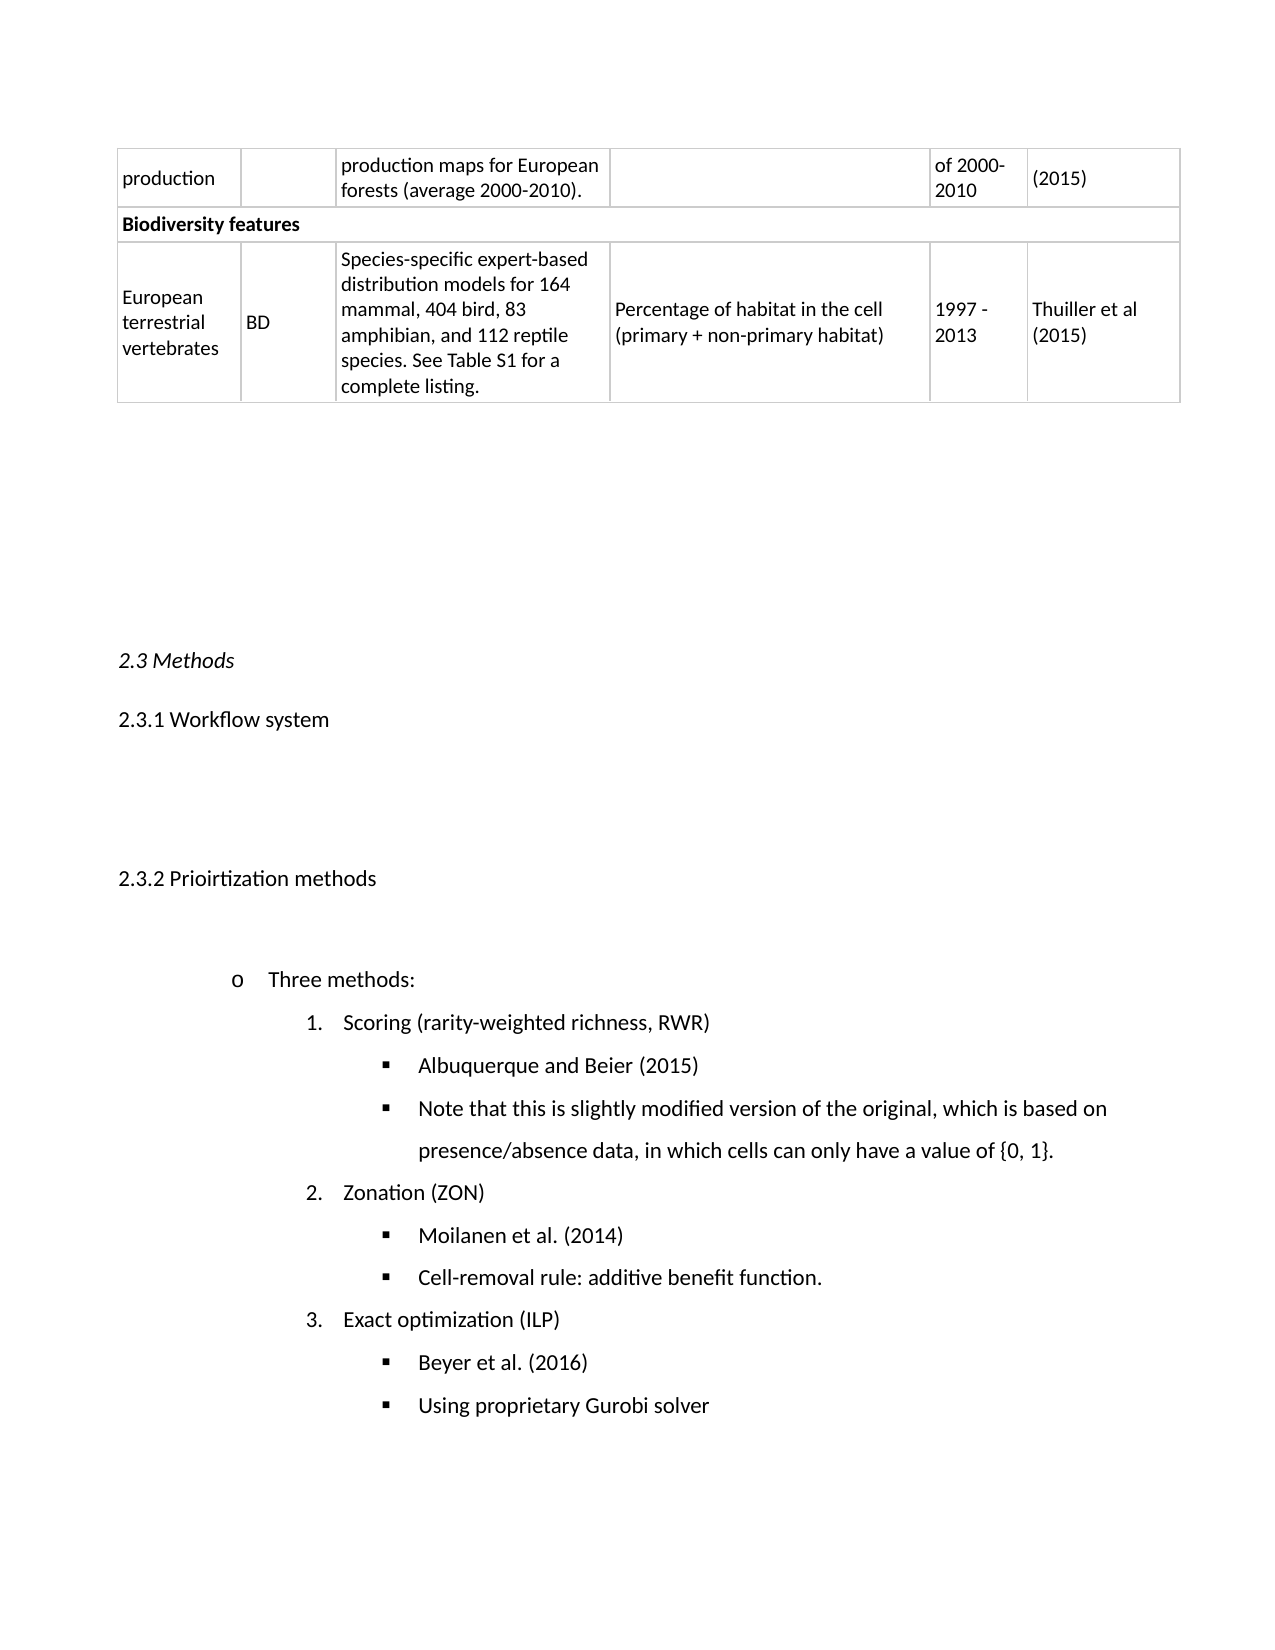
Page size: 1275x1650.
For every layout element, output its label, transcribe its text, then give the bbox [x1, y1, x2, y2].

table_cell of 2000-2010 [931, 149, 1027, 206]
list Three methods: [231, 965, 1157, 994]
table_cell European terrestrial vertebrates [118, 243, 240, 401]
list Scoring (rarity-weighted richness, RWR) [306, 1008, 1157, 1036]
table_cell BD [242, 243, 335, 401]
table_cell Biodiversity features [118, 208, 1179, 241]
table_cell production [118, 149, 240, 206]
list Exact optimization (ILP) [306, 1305, 1157, 1333]
list Cell-removal rule: additive benefit function. [381, 1263, 1157, 1291]
table_cell Percentage of habitat in the cell (primary + non-primary habitat) [611, 243, 929, 401]
table_cell Species-specific expert-based distribution models for 164 mammal, 404 bird, 83 amphibian, and 112 reptile species. See Table S1 for a complete listing. [337, 243, 609, 401]
table_cell production maps for European forests (average 2000-2010). [337, 149, 609, 206]
list Moilanen et al. (2014) [381, 1220, 1157, 1249]
table_cell (2015) [1028, 149, 1179, 206]
table_cell 1997 - 2013 [931, 243, 1027, 401]
list Beyer et al. (2016) [381, 1347, 1157, 1376]
subtitle 2.3.2 Prioirtization methods [118, 864, 1157, 892]
list Albuquerque and Beier (2015) [381, 1050, 1157, 1079]
subtitle 2.3.1 Workflow system [118, 705, 1157, 733]
table_cell [611, 149, 929, 206]
list Zonation (ZON) [306, 1178, 1157, 1206]
table_cell Thuiller et al (2015) [1028, 243, 1179, 401]
table_cell [242, 149, 335, 206]
list Using proprietary Gurobi solver [381, 1391, 1157, 1419]
subtitle 2.3 Methods [118, 646, 1157, 674]
list Note that this is slightly modified version of the original, which is based on presence/absence data, in which cells can only have a value of {0, 1}. [381, 1094, 1157, 1164]
